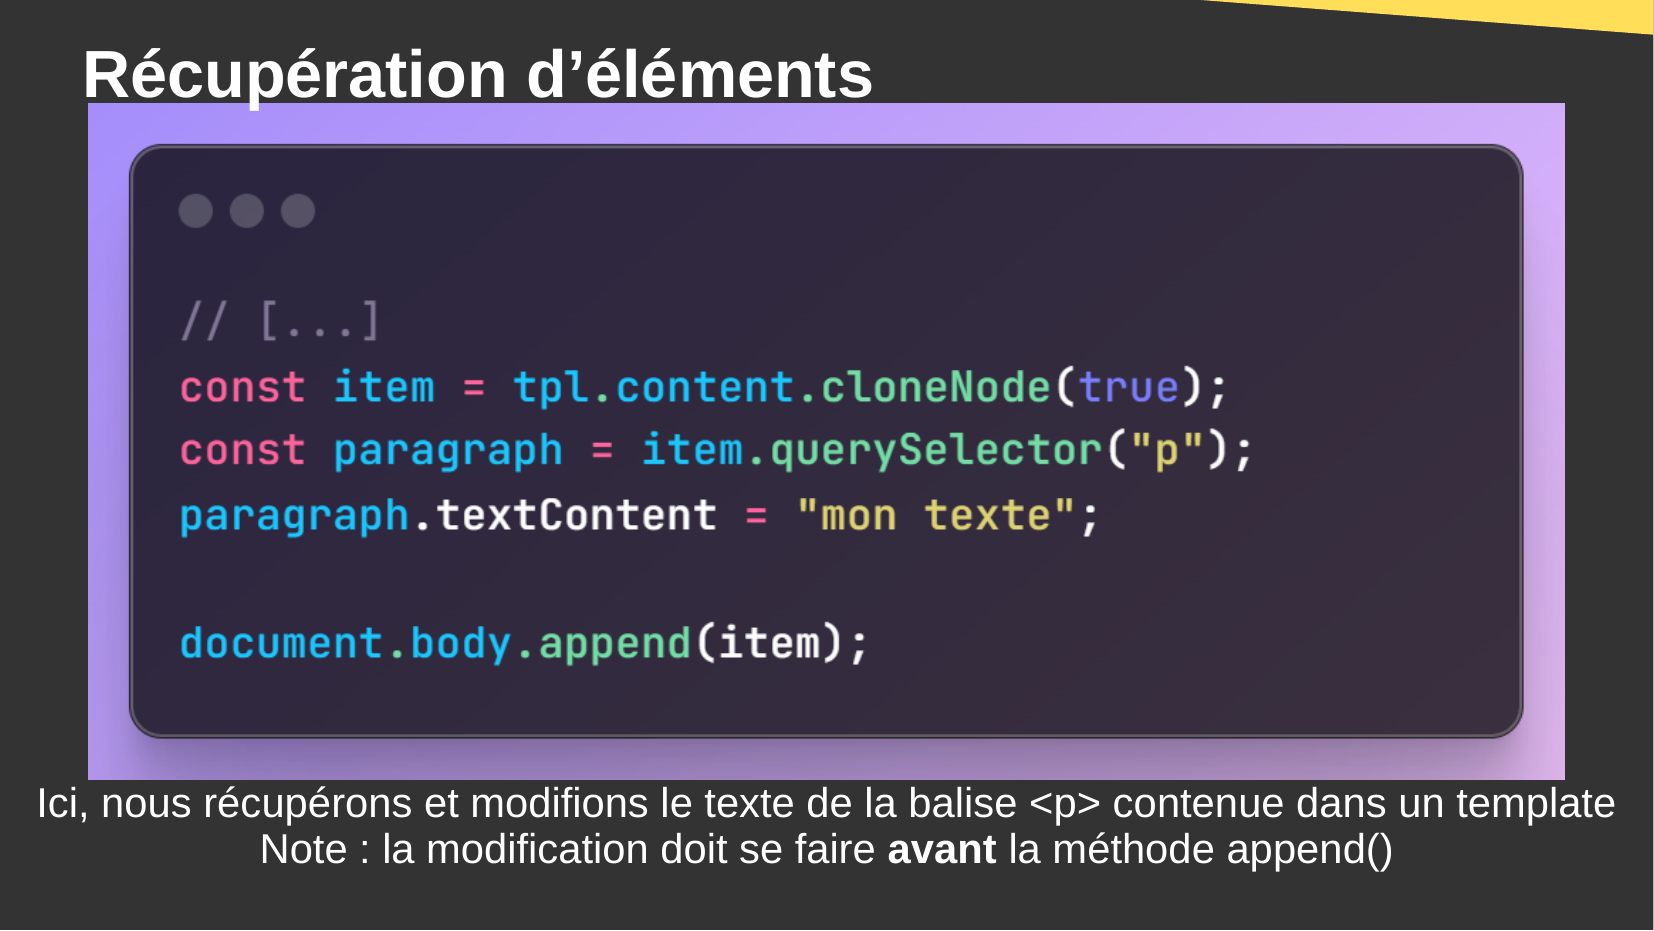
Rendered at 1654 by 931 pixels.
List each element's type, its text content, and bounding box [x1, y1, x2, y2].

title Récupération d’éléments [82, 37, 1571, 112]
picture [88, 112, 1565, 779]
list Ici, nous récupérons et modifions le texte de la balise <p> contenue dans un template Note : la modification doit se faire avant la méthode append() [29, 779, 1625, 886]
text_box [1200, 0, 1654, 35]
